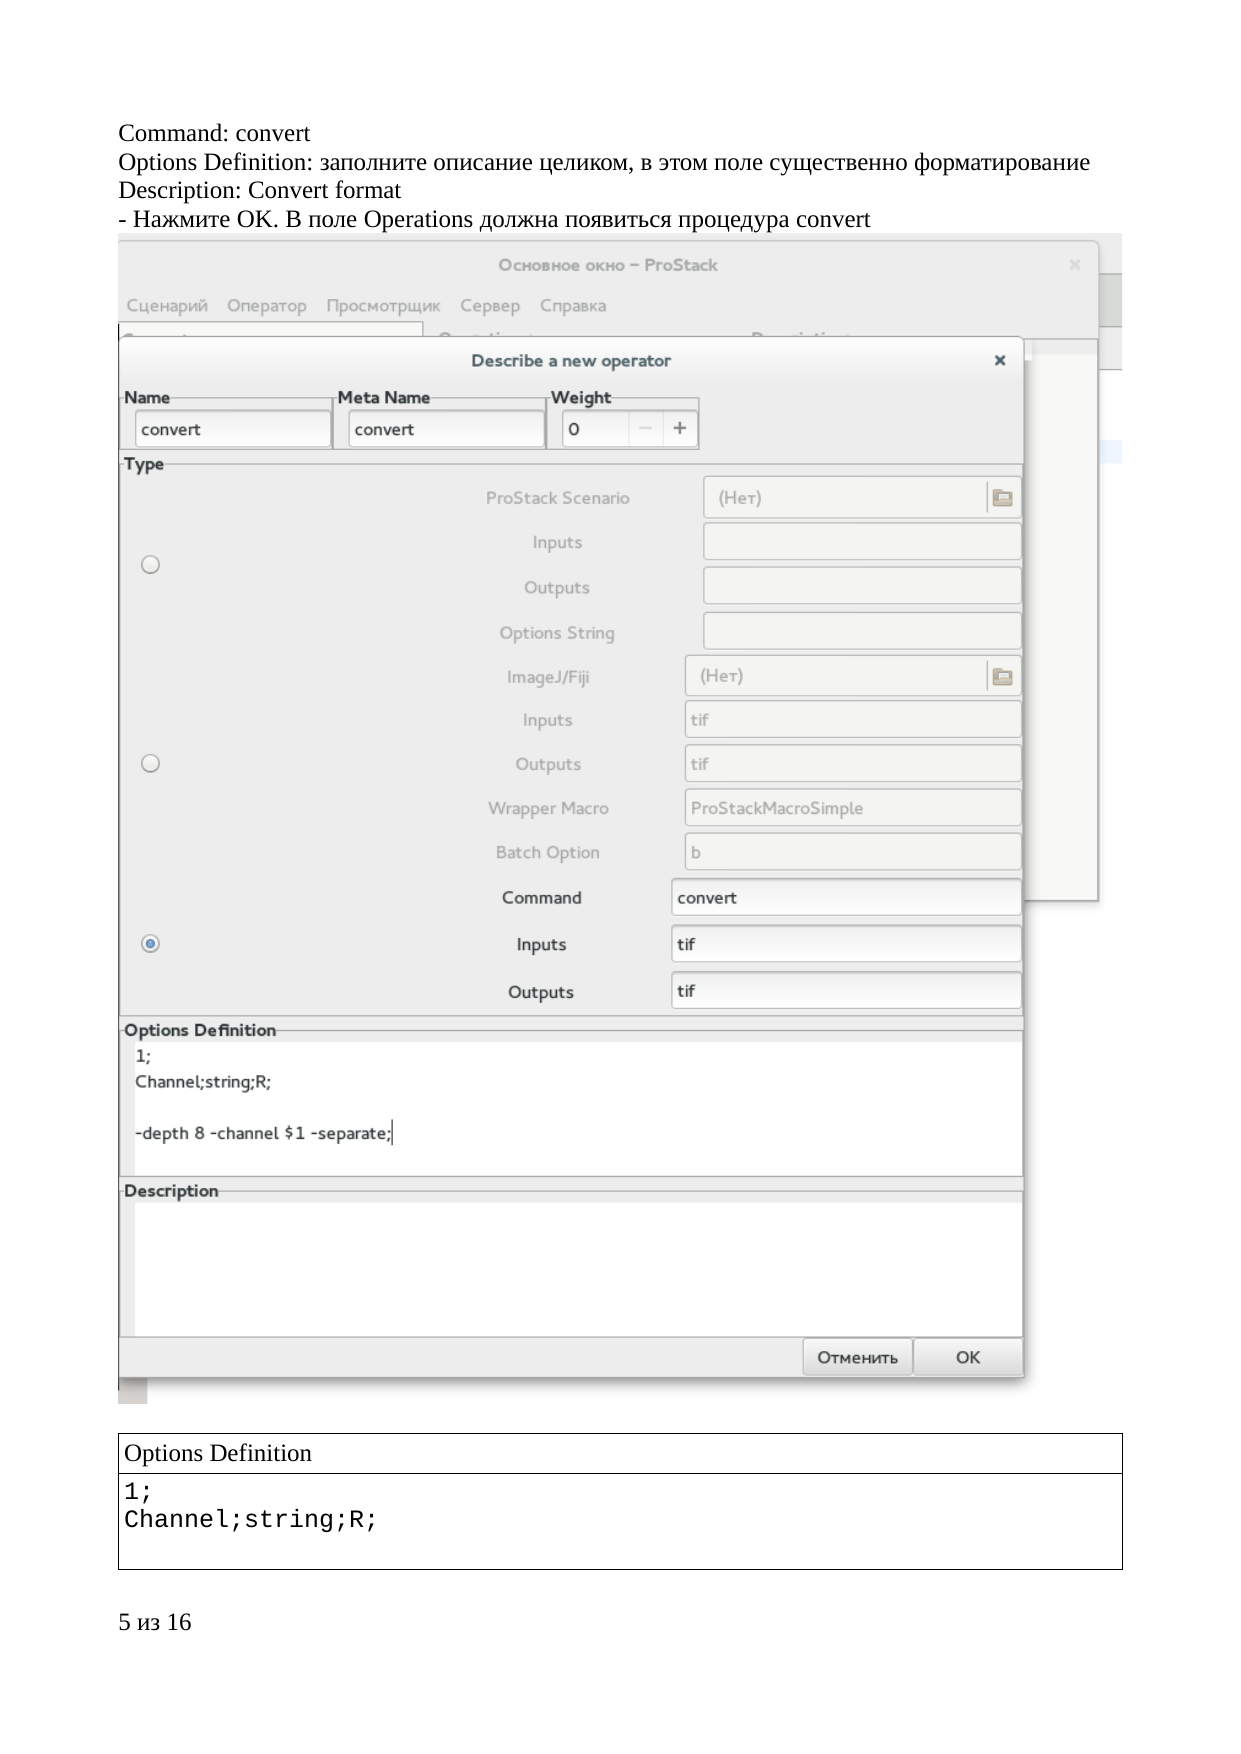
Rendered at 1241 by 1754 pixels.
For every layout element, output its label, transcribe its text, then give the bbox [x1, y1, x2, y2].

text Description: Convert format [118, 176, 1122, 204]
picture [118, 233, 1123, 1404]
table_cell 1; Channel;string;R; [119, 1474, 1122, 1569]
text Command: convert [118, 118, 1122, 147]
text - Нажмите OK. В поле Operations должна появиться процедура convert [118, 204, 1122, 233]
text Options Definition: заполните описание целиком, в этом поле существенно форматирование [118, 147, 1122, 176]
table_header Options Definition [119, 1434, 1122, 1473]
